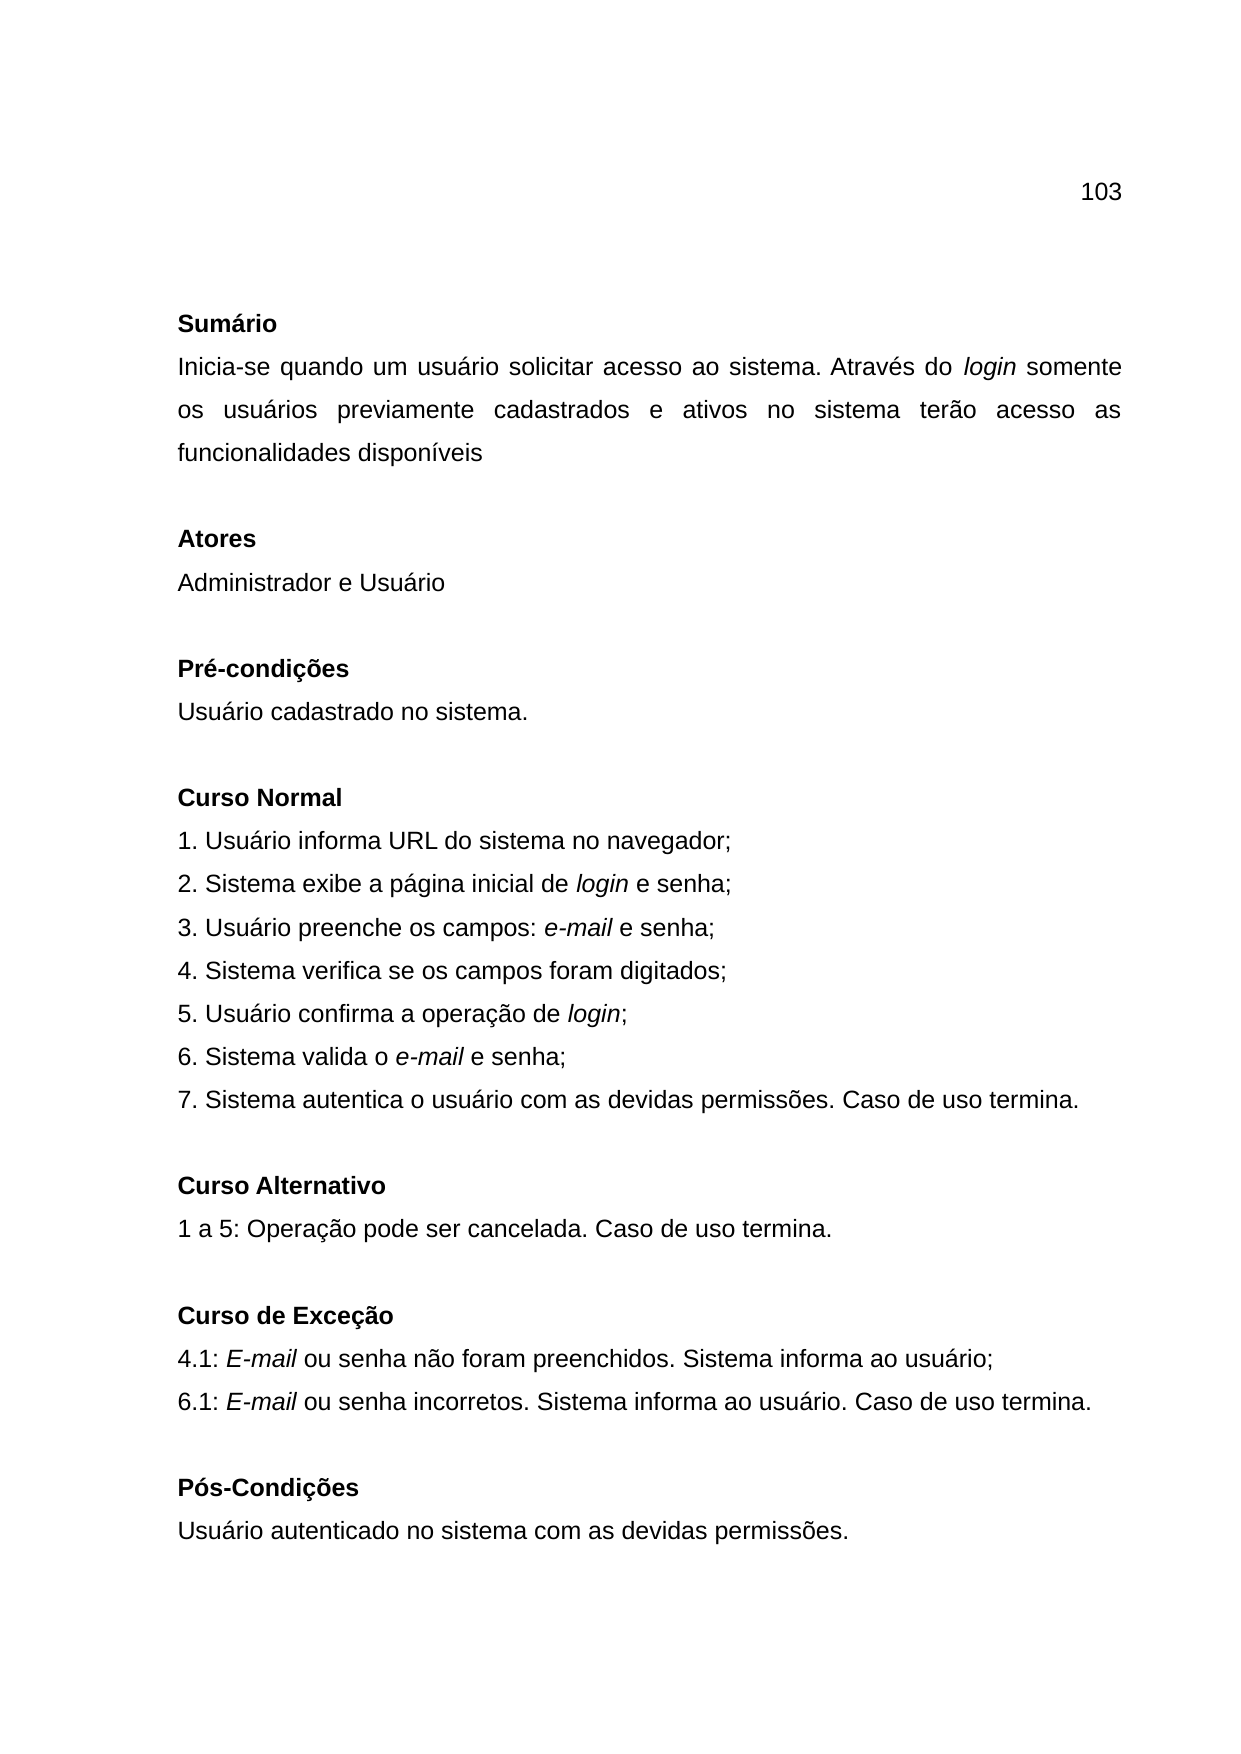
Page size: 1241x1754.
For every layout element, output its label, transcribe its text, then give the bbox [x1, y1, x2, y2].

text 2. Sistema exibe a página inicial de login e senha; [177, 869, 1122, 898]
text 3. Usuário preenche os campos: e-mail e senha; [177, 913, 1122, 941]
text 1 a 5: Operação pode ser cancelada. Caso de uso termina. [177, 1214, 1122, 1243]
text 6.1: E-mail ou senha incorretos. Sistema informa ao usuário. Caso de uso termina. [177, 1387, 1122, 1416]
text Sumário [177, 309, 1122, 338]
text 7. Sistema autentica o usuário com as devidas permissões. Caso de uso termina. [177, 1085, 1122, 1114]
text 4.1: E-mail ou senha não foram preenchidos. Sistema informa ao usuário; [177, 1344, 1122, 1373]
text Inicia-se quando um usuário solicitar acesso ao sistema. Através do login somente os usuários previamente cadastrados e ativos no sistema terão acesso as funcionalidades disponíveis [177, 352, 1122, 467]
text Pós-Condições [177, 1473, 1122, 1502]
text 4. Sistema verifica se os campos foram digitados; [177, 956, 1122, 984]
text 6. Sistema valida o e-mail e senha; [177, 1042, 1122, 1071]
text Usuário cadastrado no sistema. [177, 697, 1122, 726]
text Administrador e Usuário [177, 568, 1122, 596]
text Usuário autenticado no sistema com as devidas permissões. [177, 1516, 1122, 1545]
text Curso Normal [177, 783, 1122, 812]
text Atores [177, 524, 1122, 553]
text Curso Alternativo [177, 1171, 1122, 1200]
text Pré-condições [177, 654, 1122, 683]
text Curso de Exceção [177, 1301, 1122, 1329]
text 5. Usuário confirma a operação de login; [177, 999, 1122, 1028]
text 1. Usuário informa URL do sistema no navegador; [177, 826, 1122, 855]
